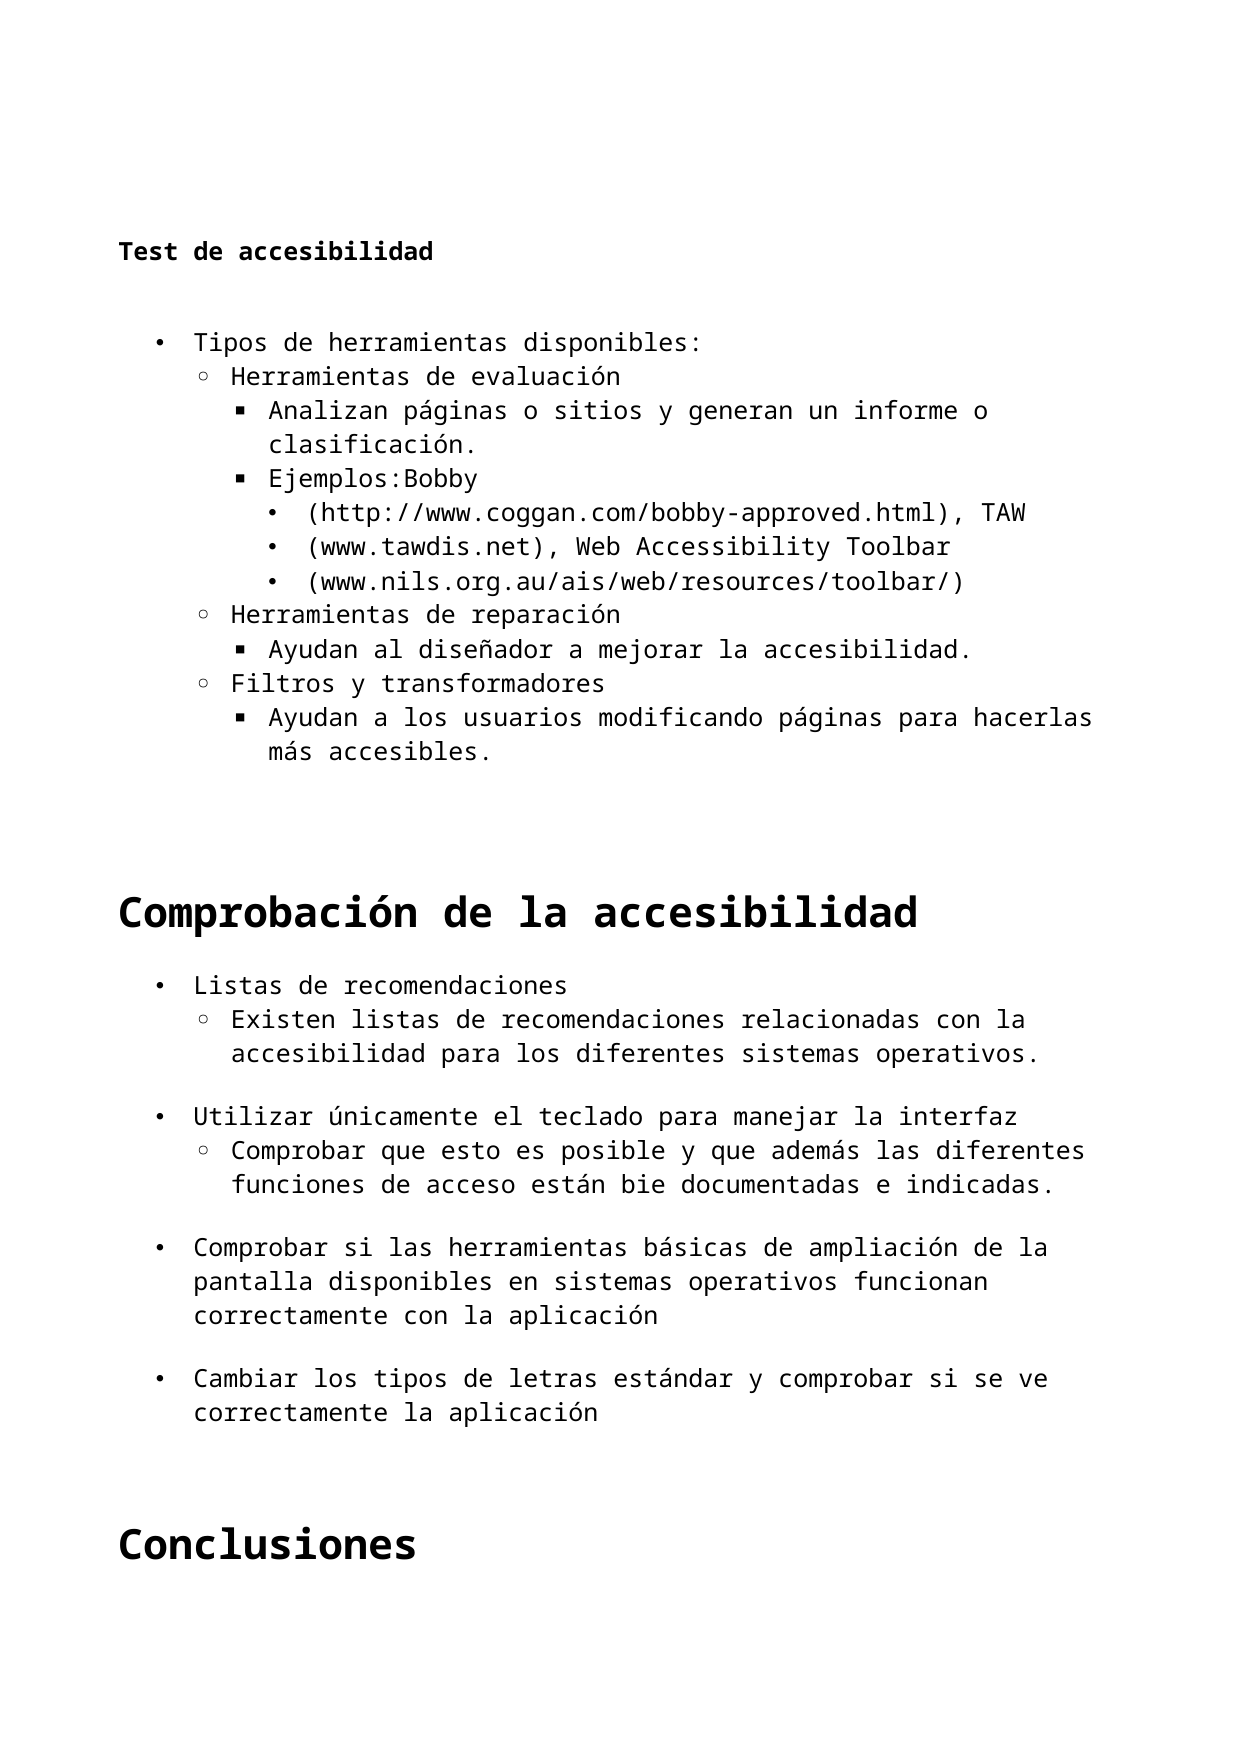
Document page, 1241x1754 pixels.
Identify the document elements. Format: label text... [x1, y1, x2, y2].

list (http://www.coggan.com/bobby-approved.html), TAW [268, 495, 1122, 529]
list Tipos de herramientas disponibles: [156, 325, 1122, 359]
list Existen listas de recomendaciones relacionadas con la accesibilidad para los diferentes sistemas operativos. [193, 1002, 1122, 1070]
list Ayudan a los usuarios modificando páginas para hacerlas más accesibles. [231, 699, 1122, 767]
list Listas de recomendaciones [156, 968, 1122, 1002]
list (www.tawdis.net), Web Accessibility Toolbar [268, 529, 1122, 563]
list Analizan páginas o sitios y generan un informe o clasificación. [231, 393, 1122, 461]
list (www.nils.org.au/ais/web/resources/toolbar/) [268, 563, 1122, 597]
list Comprobar que esto es posible y que además las diferentes funciones de acceso están bie documentadas e indicadas. [193, 1133, 1122, 1201]
list Utilizar únicamente el teclado para manejar la interfaz [156, 1099, 1122, 1133]
text Test de accesibilidad [118, 233, 1122, 267]
list Herramientas de evaluación [193, 359, 1122, 393]
list Cambiar los tipos de letras estándar y comprobar si se ve correctamente la aplicación [156, 1361, 1122, 1429]
list Ejemplos:Bobby [231, 461, 1122, 495]
list Herramientas de reparación [193, 597, 1122, 631]
list Comprobar si las herramientas básicas de ampliación de la pantalla disponibles en sistemas operativos funcionan correctamente con la aplicación [156, 1230, 1122, 1332]
text Conclusiones [118, 1515, 1122, 1572]
text Comprobación de la accesibilidad [118, 882, 1122, 939]
list Filtros y transformadores [193, 665, 1122, 699]
list Ayudan al diseñador a mejorar la accesibilidad. [231, 631, 1122, 665]
